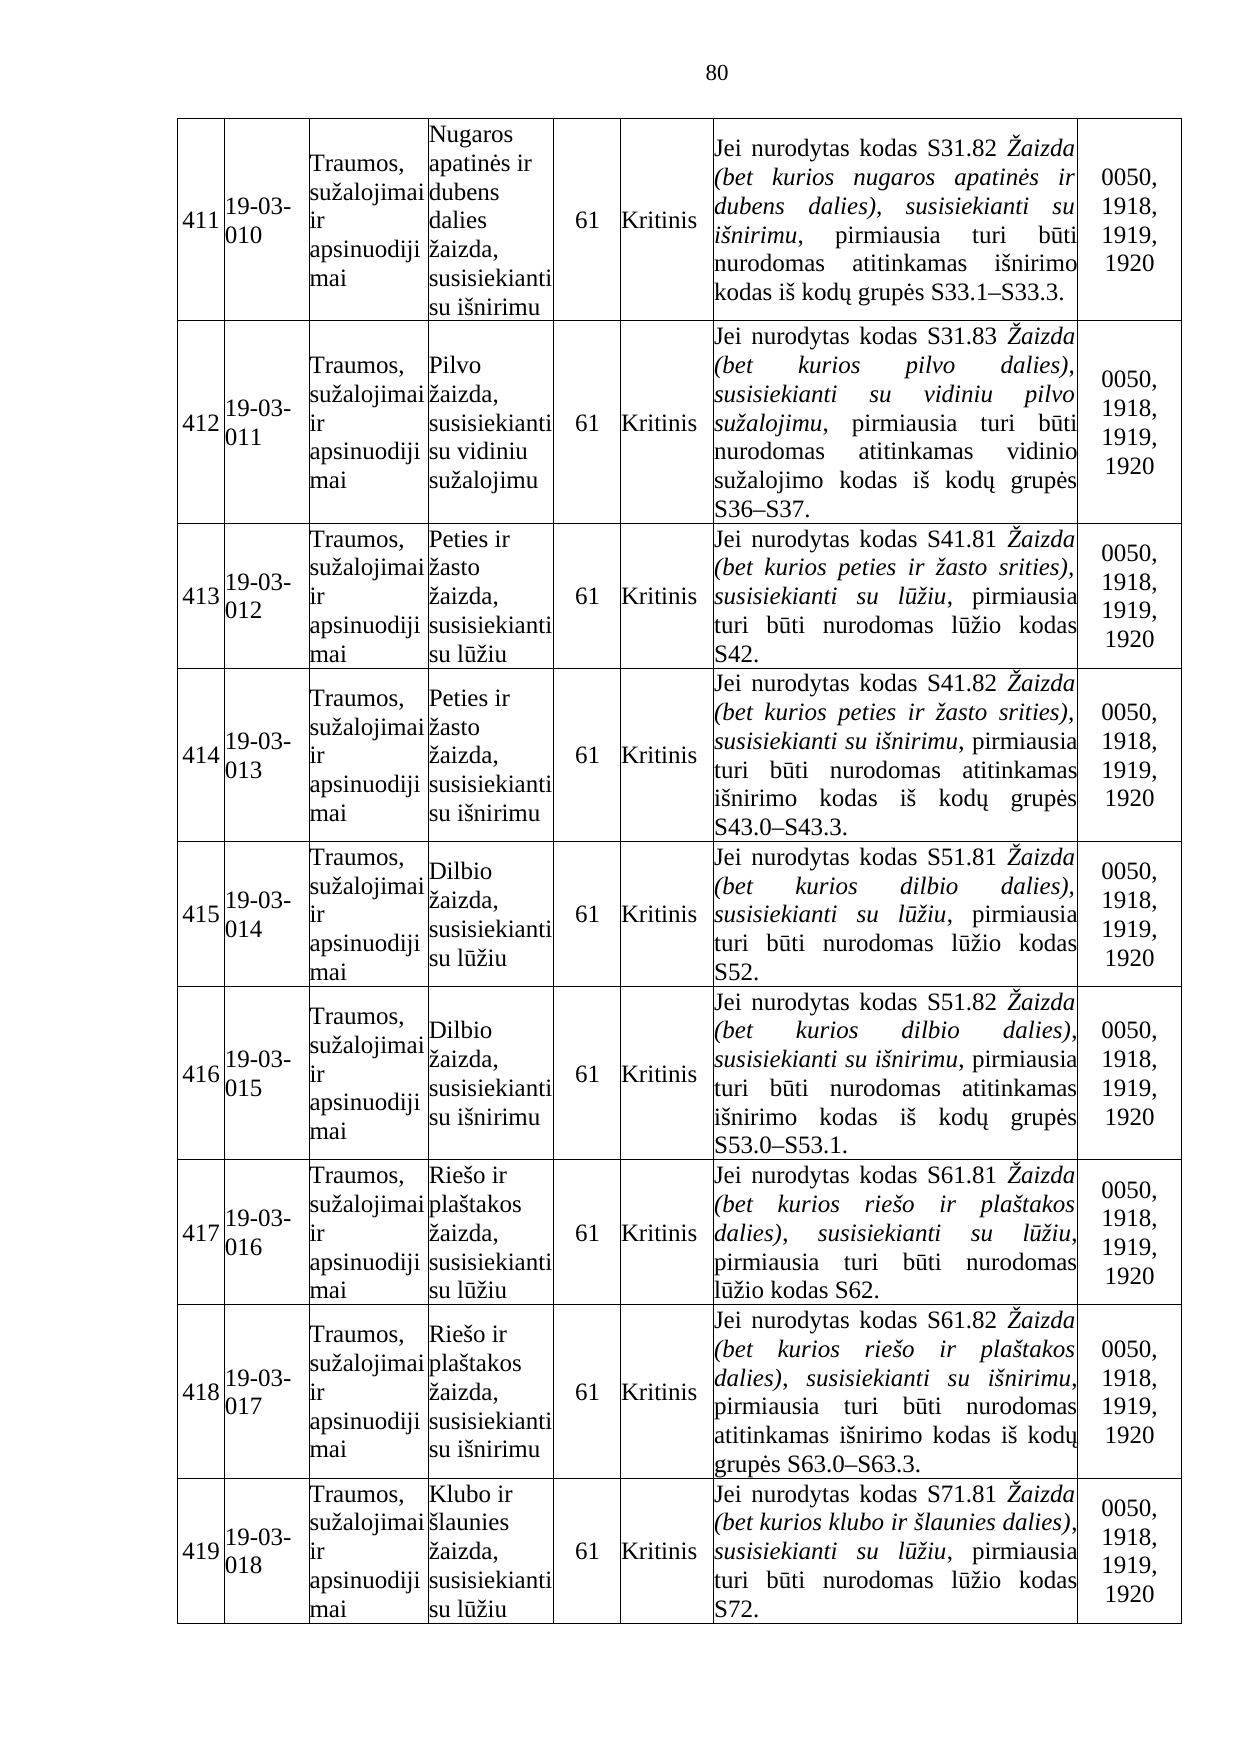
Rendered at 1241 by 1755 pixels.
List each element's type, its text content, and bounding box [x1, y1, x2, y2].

table_cell 19-03-013 [225, 669, 309, 841]
table_cell Kritinis [621, 119, 713, 320]
table_cell Dilbio žaizda, susisiekianti su lūžiu [429, 842, 553, 986]
table_cell 414 [178, 669, 224, 841]
table_cell 0050, 1918, 1919, 1920 [1078, 842, 1181, 986]
table_cell Traumos, sužalojimai ir apsinuodijimai [310, 842, 428, 986]
table_cell 416 [178, 987, 224, 1159]
table_cell Jei nurodytas kodas S61.82 Žaizda (bet kurios riešo ir plaštakos dalies), susisiekianti su išnirimu, pirmiausia turi būti nurodomas atitinkamas išnirimo kodas iš kodų grupės S63.0‒S63.3. [714, 1305, 1077, 1478]
table_cell Traumos, sužalojimai ir apsinuodijimai [310, 987, 428, 1159]
table_cell 0050, 1918, 1919, 1920 [1078, 1160, 1181, 1304]
table_cell Riešo ir plaštakos žaizda, susisiekianti su išnirimu [429, 1305, 553, 1478]
table_cell 61 [554, 1479, 620, 1622]
table_cell 419 [178, 1479, 224, 1622]
table_cell 413 [178, 524, 224, 667]
table_cell Kritinis [621, 987, 713, 1159]
table_cell 0050, 1918, 1919, 1920 [1078, 669, 1181, 841]
table_cell Kritinis [621, 1160, 713, 1304]
table_cell Kritinis [621, 1479, 713, 1622]
table_cell 19-03-015 [225, 987, 309, 1159]
table_cell Kritinis [621, 669, 713, 841]
table_cell 19-03-010 [225, 119, 309, 320]
table_cell Kritinis [621, 842, 713, 986]
table_cell 19-03-012 [225, 524, 309, 667]
table_cell 415 [178, 842, 224, 986]
table_cell Peties ir žasto žaizda, susisiekianti su lūžiu [429, 524, 553, 667]
table_cell 61 [554, 842, 620, 986]
table_cell 61 [554, 987, 620, 1159]
table_cell Peties ir žasto žaizda, susisiekianti su išnirimu [429, 669, 553, 841]
table_cell Traumos, sužalojimai ir apsinuodijimai [310, 1305, 428, 1478]
table_cell 61 [554, 669, 620, 841]
table_cell 417 [178, 1160, 224, 1304]
table_cell 61 [554, 524, 620, 667]
table_cell 0050, 1918, 1919, 1920 [1078, 119, 1181, 320]
table_cell Jei nurodytas kodas S31.82 Žaizda (bet kurios nugaros apatinės ir dubens dalies), susisiekianti su išnirimu, pirmiausia turi būti nurodomas atitinkamas išnirimo kodas iš kodų grupės S33.1–S33.3. [714, 119, 1077, 320]
table_cell Dilbio žaizda, susisiekianti su išnirimu [429, 987, 553, 1159]
table_cell 0050, 1918, 1919, 1920 [1078, 524, 1181, 667]
table_cell 0050, 1918, 1919, 1920 [1078, 987, 1181, 1159]
table_cell 61 [554, 1160, 620, 1304]
table_cell 418 [178, 1305, 224, 1478]
table_cell 19-03-011 [225, 321, 309, 523]
table_cell Jei nurodytas kodas S31.83 Žaizda (bet kurios pilvo dalies), susisiekianti su vidiniu pilvo sužalojimu, pirmiausia turi būti nurodomas atitinkamas vidinio sužalojimo kodas iš kodų grupės S36–S37. [714, 321, 1077, 523]
table_cell Traumos, sužalojimai ir apsinuodijimai [310, 119, 428, 320]
table_cell 19-03-016 [225, 1160, 309, 1304]
table_cell 19-03-014 [225, 842, 309, 986]
table_cell Nugaros apatinės ir dubens dalies žaizda, susisiekianti su išnirimu [429, 119, 553, 320]
table_cell Traumos, sužalojimai ir apsinuodijimai [310, 1479, 428, 1622]
table_cell 61 [554, 119, 620, 320]
table_cell Pilvo žaizda, susisiekianti su vidiniu sužalojimu [429, 321, 553, 523]
table_cell 0050, 1918, 1919, 1920 [1078, 321, 1181, 523]
table_cell Jei nurodytas kodas S51.81 Žaizda (bet kurios dilbio dalies), susisiekianti su lūžiu, pirmiausia turi būti nurodomas lūžio kodas S52. [714, 842, 1077, 986]
table_cell 0050, 1918, 1919, 1920 [1078, 1305, 1181, 1478]
table_cell Traumos, sužalojimai ir apsinuodijimai [310, 1160, 428, 1304]
table_cell 0050, 1918, 1919, 1920 [1078, 1479, 1181, 1622]
table_cell Traumos, sužalojimai ir apsinuodijimai [310, 321, 428, 523]
table_cell 61 [554, 1305, 620, 1478]
table_cell Jei nurodytas kodas S41.81 Žaizda (bet kurios peties ir žasto srities), susisiekianti su lūžiu, pirmiausia turi būti nurodomas lūžio kodas S42. [714, 524, 1077, 667]
table_cell Kritinis [621, 321, 713, 523]
table_cell Jei nurodytas kodas S51.82 Žaizda (bet kurios dilbio dalies), susisiekianti su išnirimu, pirmiausia turi būti nurodomas atitinkamas išnirimo kodas iš kodų grupės S53.0‒S53.1. [714, 987, 1077, 1159]
table_cell 61 [554, 321, 620, 523]
table_cell Jei nurodytas kodas S61.81 Žaizda (bet kurios riešo ir plaštakos dalies), susisiekianti su lūžiu, pirmiausia turi būti nurodomas lūžio kodas S62. [714, 1160, 1077, 1304]
table_cell Traumos, sužalojimai ir apsinuodijimai [310, 524, 428, 667]
table_cell Klubo ir šlaunies žaizda, susisiekianti su lūžiu [429, 1479, 553, 1622]
table_cell 411 [178, 119, 224, 320]
table_cell Kritinis [621, 524, 713, 667]
table_cell Traumos, sužalojimai ir apsinuodijimai [310, 669, 428, 841]
table_cell Kritinis [621, 1305, 713, 1478]
table_cell 19-03-017 [225, 1305, 309, 1478]
table_cell Jei nurodytas kodas S41.82 Žaizda (bet kurios peties ir žasto srities), susisiekianti su išnirimu, pirmiausia turi būti nurodomas atitinkamas išnirimo kodas iš kodų grupės S43.0‒S43.3. [714, 669, 1077, 841]
table_cell 412 [178, 321, 224, 523]
table_cell Jei nurodytas kodas S71.81 Žaizda (bet kurios klubo ir šlaunies dalies), susisiekianti su lūžiu, pirmiausia turi būti nurodomas lūžio kodas S72. [714, 1479, 1077, 1622]
table_cell Riešo ir plaštakos žaizda, susisiekianti su lūžiu [429, 1160, 553, 1304]
table_cell 19-03-018 [225, 1479, 309, 1622]
